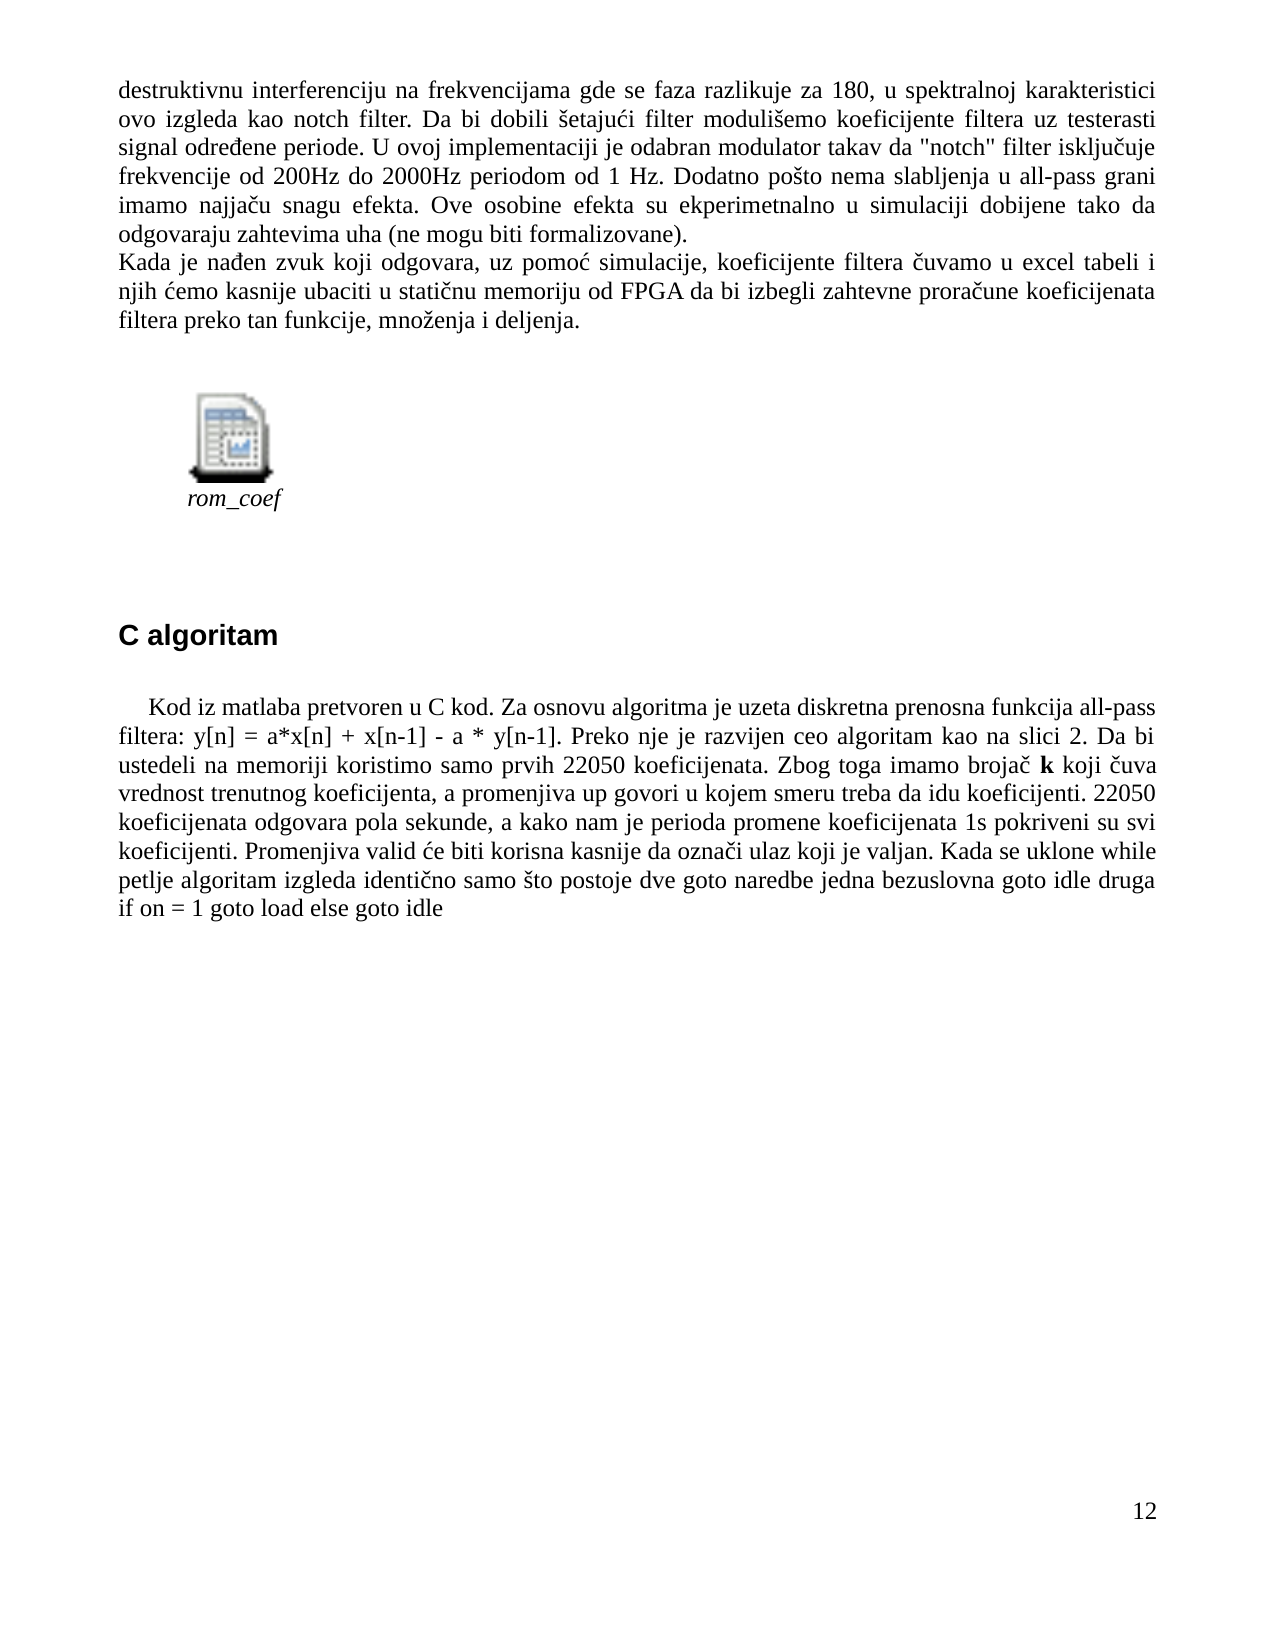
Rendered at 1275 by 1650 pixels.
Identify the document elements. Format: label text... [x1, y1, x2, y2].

subtitle C algoritam [118, 617, 1157, 651]
text destruktivnu interferenciju na frekvencijama gde se faza razlikuje za 180, u spektralnoj karakteristici ovo izgleda kao notch filter. Da bi dobili šetajući filter modulišemo koeficijente filtera uz testerasti signal određene periode. U ovoj implementaciji je odabran modulator takav da "notch" filter isključuje frekvencije od 200Hz do 2000Hz periodom od 1 Hz. Dodatno pošto nema slabljenja u all-pass grani imamo najjaču snagu efekta. Ove osobine efekta su ekperimetnalno u simulaciji dobijene tako da odgovaraju zahtevima uha (ne mogu biti formalizovane). [118, 75, 1157, 247]
text Kod iz matlaba pretvoren u C kod. Za osnovu algoritma je uzeta diskretna prenosna funkcija all-pass filtera: y[n] = a*x[n] + x[n-1] - a * y[n-1]. Preko nje je razvijen ceo algoritam kao na slici 2. Da bi ustedeli na memoriji koristimo samo prvih 22050 koeficijenata. Zbog toga imamo brojač k koji čuva vrednost trenutnog koeficijenta, a promenjiva up govori u kojem smeru treba da idu koeficijenti. 22050 koeficijenata odgovara pola sekunde, a kako nam je perioda promene koeficijenata 1s pokriveni su svi koeficijenti. Promenjiva valid će biti korisna kasnije da označi ulaz koji je valjan. Kada se uklone while petlje algoritam izgleda identično samo što postoje dve goto naredbe jedna bezuslovna goto idle druga if on = 1 goto load else goto idle [118, 692, 1157, 922]
text rom_coef [187, 369, 303, 511]
text Kada je nađen zvuk koji odgovara, uz pomoć simulacije, koeficijente filtera čuvamo u excel tabeli i njih ćemo kasnije ubaciti u statičnu memoriju od FPGA da bi izbegli zahtevne proračune koeficijenata filtera preko tan funkcije, množenja i deljenja. [118, 247, 1157, 334]
